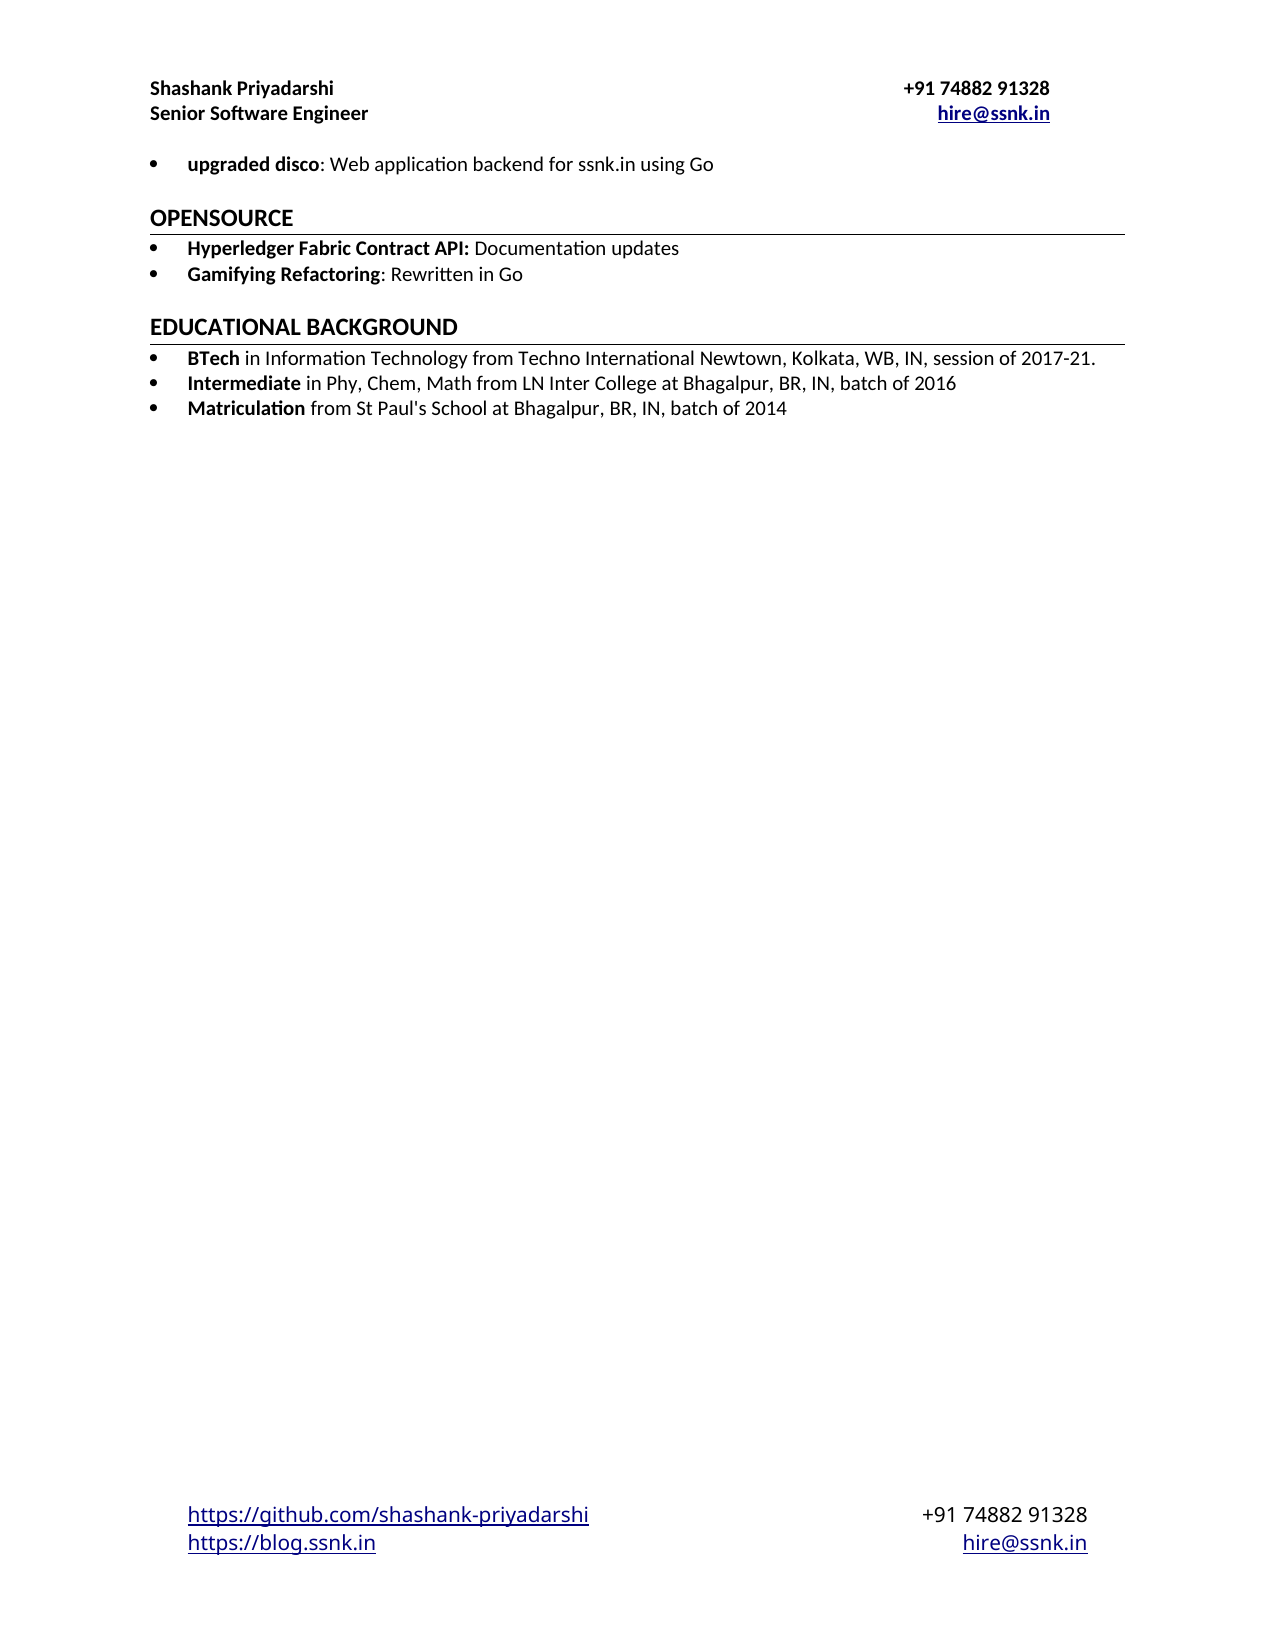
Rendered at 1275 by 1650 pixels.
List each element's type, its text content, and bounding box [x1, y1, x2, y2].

list Matriculation from St Paul's School at Bhagalpur, BR, IN, batch of 2014 [150, 396, 1125, 421]
list Intermediate in Phy, Chem, Math from LN Inter College at Bhagalpur, BR, IN, batch of 2016 [150, 370, 1125, 396]
list upgraded disco: Web application backend for ssnk.in using Go [150, 151, 1125, 177]
subtitle EDUCATIONAL BACKGROUND [150, 311, 1125, 344]
list BTech in Information Technology from Techno International Newtown, Kolkata, WB, IN, session of 2017-21. [150, 345, 1125, 370]
list Gamifying Refactoring: Rewritten in Go [150, 261, 1125, 286]
list Hyperledger Fabric Contract API: Documentation updates [150, 235, 1125, 261]
subtitle OPENSOURCE [150, 202, 1125, 234]
